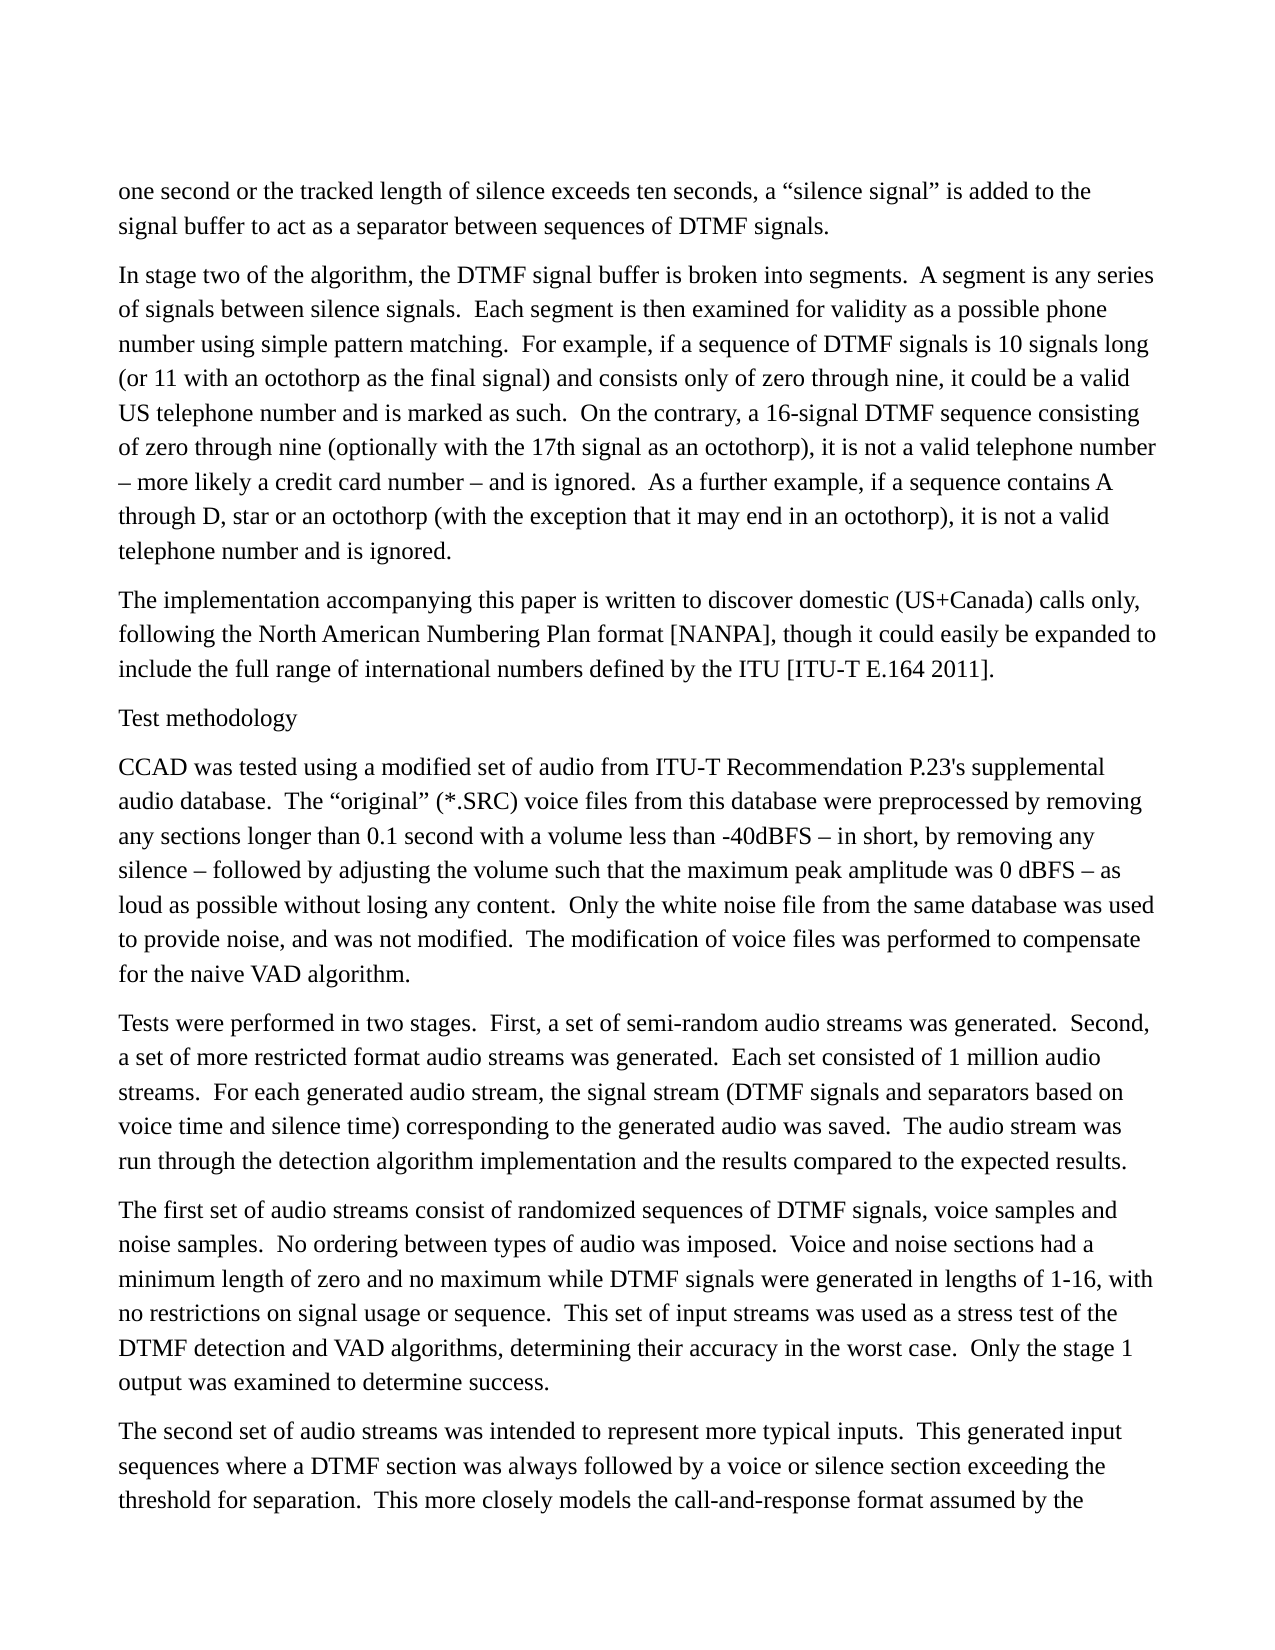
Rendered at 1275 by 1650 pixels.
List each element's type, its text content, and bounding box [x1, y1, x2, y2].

text Tests were performed in two stages. First, a set of semi-random audio streams was generated. Second, a set of more restricted format audio streams was generated. Each set consisted of 1 million audio streams. For each generated audio stream, the signal stream (DTMF signals and separators based on voice time and silence time) corresponding to the generated audio was saved. The audio stream was run through the detection algorithm implementation and the results compared to the expected results. [118, 1008, 1157, 1174]
text Test methodology [118, 703, 1157, 732]
text CCAD was tested using a modified set of audio from ITU-T Recommendation P.23's supplemental audio database. The “original” (*.SRC) voice files from this database were preprocessed by removing any sections longer than 0.1 second with a volume less than -40dBFS – in short, by removing any silence – followed by adjusting the volume such that the maximum peak amplitude was 0 dBFS – as loud as possible without losing any content. Only the white noise file from the same database was used to provide noise, and was not modified. The modification of voice files was performed to compensate for the naive VAD algorithm. [118, 752, 1157, 987]
text The first set of audio streams consist of randomized sequences of DTMF signals, voice samples and noise samples. No ordering between types of audio was imposed. Voice and noise sections had a minimum length of zero and no maximum while DTMF signals were generated in lengths of 1-16, with no restrictions on signal usage or sequence. This set of input streams was used as a stress test of the DTMF detection and VAD algorithms, determining their accuracy in the worst case. Only the stage 1 output was examined to determine success. [118, 1195, 1157, 1396]
text In stage two of the algorithm, the DTMF signal buffer is broken into segments. A segment is any series of signals between silence signals. Each segment is then examined for validity as a possible phone number using simple pattern matching. For example, if a sequence of DTMF signals is 10 signals long (or 11 with an octothorp as the final signal) and consists only of zero through nine, it could be a valid US telephone number and is marked as such. On the contrary, a 16-signal DTMF sequence consisting of zero through nine (optionally with the 17th signal as an octothorp), it is not a valid telephone number – more likely a credit card number – and is ignored. As a further example, if a sequence contains A through D, star or an octothorp (with the exception that it may end in an octothorp), it is not a valid telephone number and is ignored. [118, 260, 1157, 564]
text The second set of audio streams was intended to represent more typical inputs. This generated input sequences where a DTMF section was always followed by a voice or silence section exceeding the threshold for separation. This more closely models the call-and-response format assumed by the [118, 1416, 1157, 1514]
text The implementation accompanying this paper is written to discover domestic (US+Canada) calls only, following the North American Numbering Plan format [NANPA], though it could easily be expanded to include the full range of international numbers defined by the ITU [ITU-T E.164 2011]. [118, 585, 1157, 682]
text one second or the tracked length of silence exceeds ten seconds, a “silence signal” is added to the signal buffer to act as a separator between sequences of DTMF signals. [118, 176, 1157, 239]
